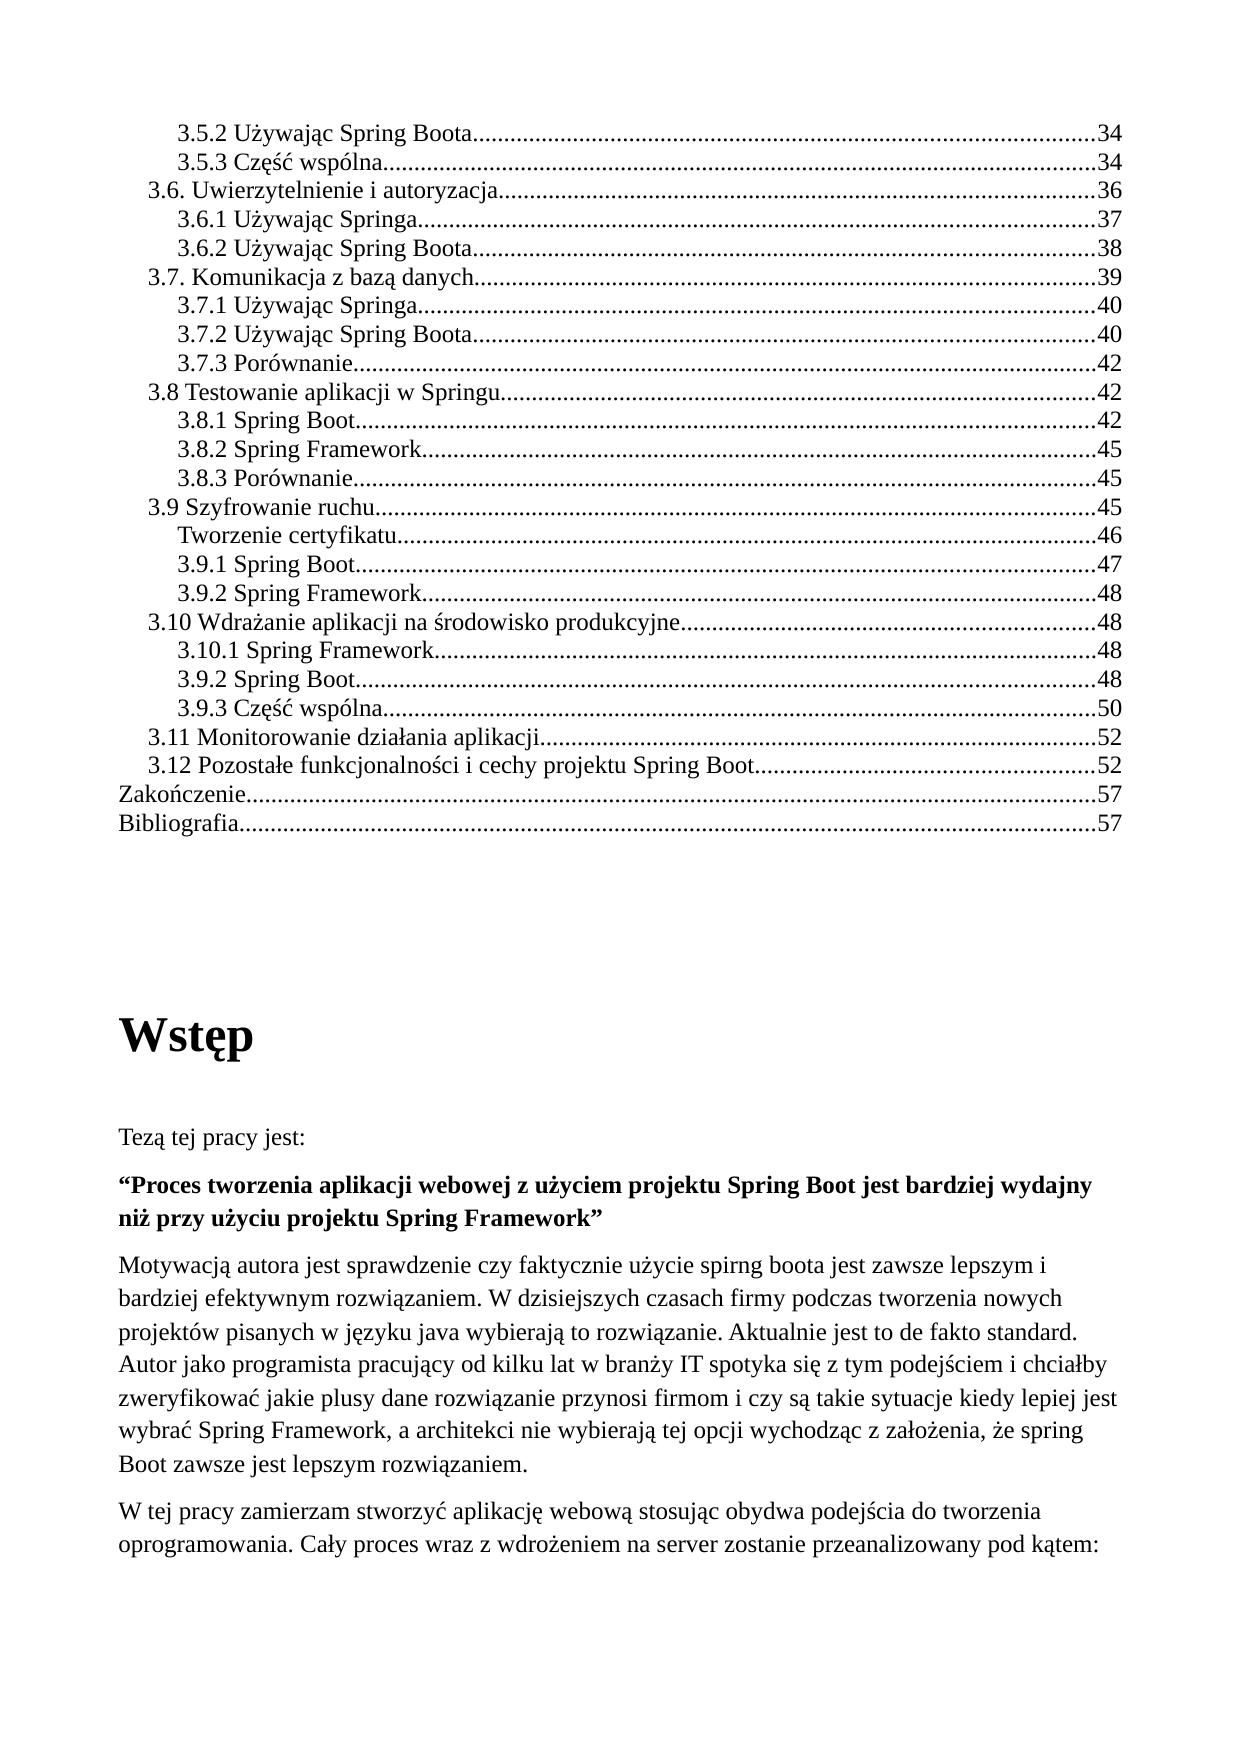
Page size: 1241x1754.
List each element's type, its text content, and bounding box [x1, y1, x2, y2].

text 3.10.1 Spring Framework 48 [177, 636, 1122, 664]
text 3.9.1 Spring Boot 47 [177, 549, 1122, 578]
text Tworzenie certyfikatu 46 [177, 521, 1122, 549]
text 3.6.1 Używając Springa 37 [177, 204, 1122, 233]
text 3.7.3 Porównanie 42 [177, 348, 1122, 377]
text 3.7. Komunikacja z bazą danych 39 [148, 262, 1122, 291]
text 3.6.2 Używając Spring Boota 38 [177, 233, 1122, 262]
text 3.8.2 Spring Framework 45 [177, 434, 1122, 463]
text 3.9.3 Część wspólna 50 [177, 693, 1122, 722]
text 3.10 Wdrażanie aplikacji na środowisko produkcyjne 48 [148, 607, 1122, 636]
text W tej pracy zamierzam stworzyć aplikację webową stosując obydwa podejścia do tworzenia oprogramowania. Cały proces wraz z wdrożeniem na server zostanie przeanalizowany pod kątem: [118, 1496, 1122, 1558]
text 3.12 Pozostałe funkcjonalności i cechy projektu Spring Boot 52 [148, 751, 1122, 779]
text 3.5.3 Część wspólna 34 [177, 147, 1122, 176]
text 3.9 Szyfrowanie ruchu 45 [148, 492, 1122, 521]
text 3.8.3 Porównanie 45 [177, 463, 1122, 492]
text 3.7.1 Używając Springa 40 [177, 291, 1122, 319]
text 3.8 Testowanie aplikacji w Springu 42 [148, 377, 1122, 406]
text 3.11 Monitorowanie działania aplikacji 52 [148, 722, 1122, 751]
text 3.9.2 Spring Framework 48 [177, 578, 1122, 607]
subtitle Wstęp [118, 1005, 1122, 1062]
text Motywacją autora jest sprawdzenie czy faktycznie użycie spirng boota jest zawsze lepszym i bardziej efektywnym rozwiązaniem. W dzisiejszych czasach firmy podczas tworzenia nowych projektów pisanych w języku java wybierają to rozwiązanie. Aktualnie jest to de fakto standard. Autor jako programista pracujący od kilku lat w branży IT spotyka się z tym podejściem i chciałby zweryfikować jakie plusy dane rozwiązanie przynosi firmom i czy są takie sytuacje kiedy lepiej jest wybrać Spring Framework, a architekci nie wybierają tej opcji wychodząc z założenia, że spring Boot zawsze jest lepszym rozwiązaniem. [118, 1251, 1122, 1477]
text 3.6. Uwierzytelnienie i autoryzacja 36 [148, 176, 1122, 204]
text “Proces tworzenia aplikacji webowej z użyciem projektu Spring Boot jest bardziej wydajny niż przy użyciu projektu Spring Framework” [118, 1170, 1122, 1232]
text Tezą tej pracy jest: [118, 1122, 1122, 1151]
text 3.8.1 Spring Boot 42 [177, 406, 1122, 434]
text 3.7.2 Używając Spring Boota 40 [177, 319, 1122, 348]
text Bibliografia 57 [118, 808, 1122, 837]
text 3.5.2 Używając Spring Boota 34 [177, 118, 1122, 147]
text 3.9.2 Spring Boot 48 [177, 664, 1122, 693]
text Zakończenie 57 [118, 779, 1122, 808]
